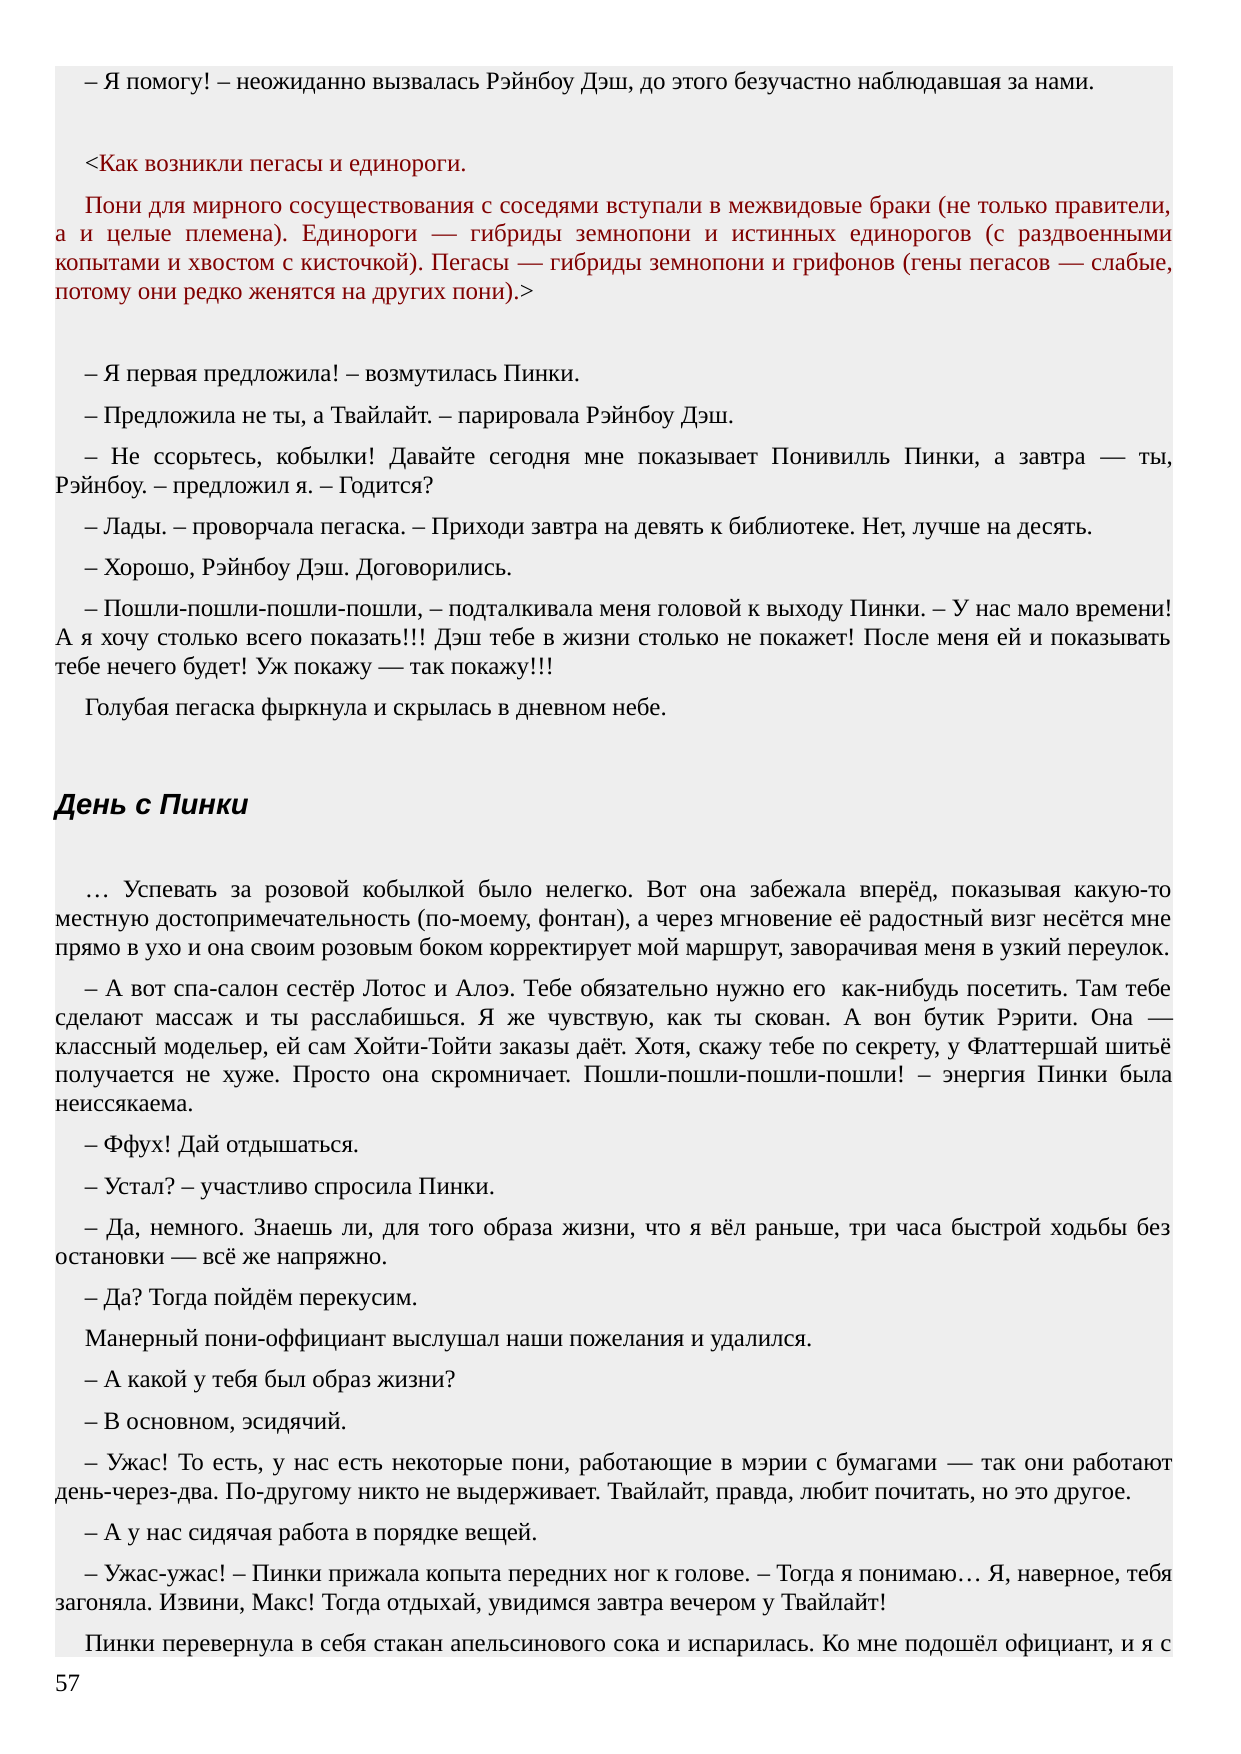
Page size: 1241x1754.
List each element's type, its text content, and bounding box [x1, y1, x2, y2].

text – Устал? – участливо спросила Пинки. [55, 1171, 1173, 1199]
text Пони для мирного сосуществования с соседями вступали в межвидовые браки (не только правители, а и целые племена). Единороги — гибриды земнопони и истинных единорогов (с раздвоенными копытами и хвостом с кисточкой). Пегасы — гибриды земнопони и грифонов (гены пегасов — слабые, потому они редко женятся на других пони).> [55, 190, 1173, 305]
text – Я помогу! – неожиданно вызвалась Рэйнбоу Дэш, до этого безучастно наблюдавшая за нами. [55, 66, 1173, 95]
text Манерный пони-оффициант выслушал наши пожелания и удалился. [55, 1323, 1173, 1352]
text – Лады. – проворчала пегаска. – Приходи завтра на девять к библиотеке. Нет, лучше на десять. [55, 511, 1173, 540]
text – Пошли-пошли-пошли-пошли, – подталкивала меня головой к выходу Пинки. – У нас мало времени! А я хочу столько всего показать!!! Дэш тебе в жизни столько не покажет! После меня ей и показывать тебе нечего будет! Уж покажу — так покажу!!! [55, 593, 1173, 680]
subtitle День с Пинки [55, 787, 1173, 821]
text – Хорошо, Рэйнбоу Дэш. Договорились. [55, 552, 1173, 581]
text – Ффух! Дай отдышаться. [55, 1129, 1173, 1158]
text – Да? Тогда пойдём перекусим. [55, 1282, 1173, 1311]
text Голубая пегаска фыркнула и скрылась в дневном небе. [55, 692, 1173, 721]
text Пинки перевернула в себя стакан апельсинового сока и испарилась. Ко мне подошёл официант, и я с [55, 1628, 1173, 1657]
text – Ужас-ужас! – Пинки прижала копыта передних ног к голове. – Тогда я понимаю… Я, наверное, тебя загоняла. Извини, Макс! Тогда отдыхай, увидимся завтра вечером у Твайлайт! [55, 1558, 1173, 1616]
text – Да, немного. Знаешь ли, для того образа жизни, что я вёл раньше, три часа быстрой ходьбы без остановки — всё же напряжно. [55, 1212, 1173, 1269]
text – В основном, эсидячий. [55, 1406, 1173, 1434]
text – А какой у тебя был образ жизни? [55, 1364, 1173, 1393]
text – Не ссорьтесь, кобылки! Давайте сегодня мне показывает Понивилль Пинки, а завтра — ты, Рэйнбоу. – предложил я. – Годится? [55, 441, 1173, 498]
text <Как возникли пегасы и единороги. [55, 148, 1173, 177]
text – Я первая предложила! – возмутилась Пинки. [55, 358, 1173, 387]
text – Ужас! То есть, у нас есть некоторые пони, работающие в мэрии с бумагами — так они работают день-через-два. По-другому никто не выдерживает. Твайлайт, правда, любит почитать, но это другое. [55, 1447, 1173, 1504]
text … Успевать за розовой кобылкой было нелегко. Вот она забежала вперёд, показывая какую-то местную достопримечательность (по-моему, фонтан), а через мгновение её радостный визг несётся мне прямо в ухо и она своим розовым боком корректирует мой маршрут, заворачивая меня в узкий переулок. [55, 874, 1173, 961]
text – Предложила не ты, а Твайлайт. – парировала Рэйнбоу Дэш. [55, 400, 1173, 428]
text – А вот спа-салон сестёр Лотос и Алоэ. Тебе обязательно нужно его как-нибудь посетить. Там тебе сделают массаж и ты расслабишься. Я же чувствую, как ты скован. А вон бутик Рэрити. Она — классный модельер, ей сам Хойти-Тойти заказы даёт. Хотя, скажу тебе по секрету, у Флаттершай шитьё получается не хуже. Просто она скромничает. Пошли-пошли-пошли-пошли! – энергия Пинки была неиссякаема. [55, 973, 1173, 1117]
text – А у нас сидячая работа в порядке вещей. [55, 1517, 1173, 1546]
